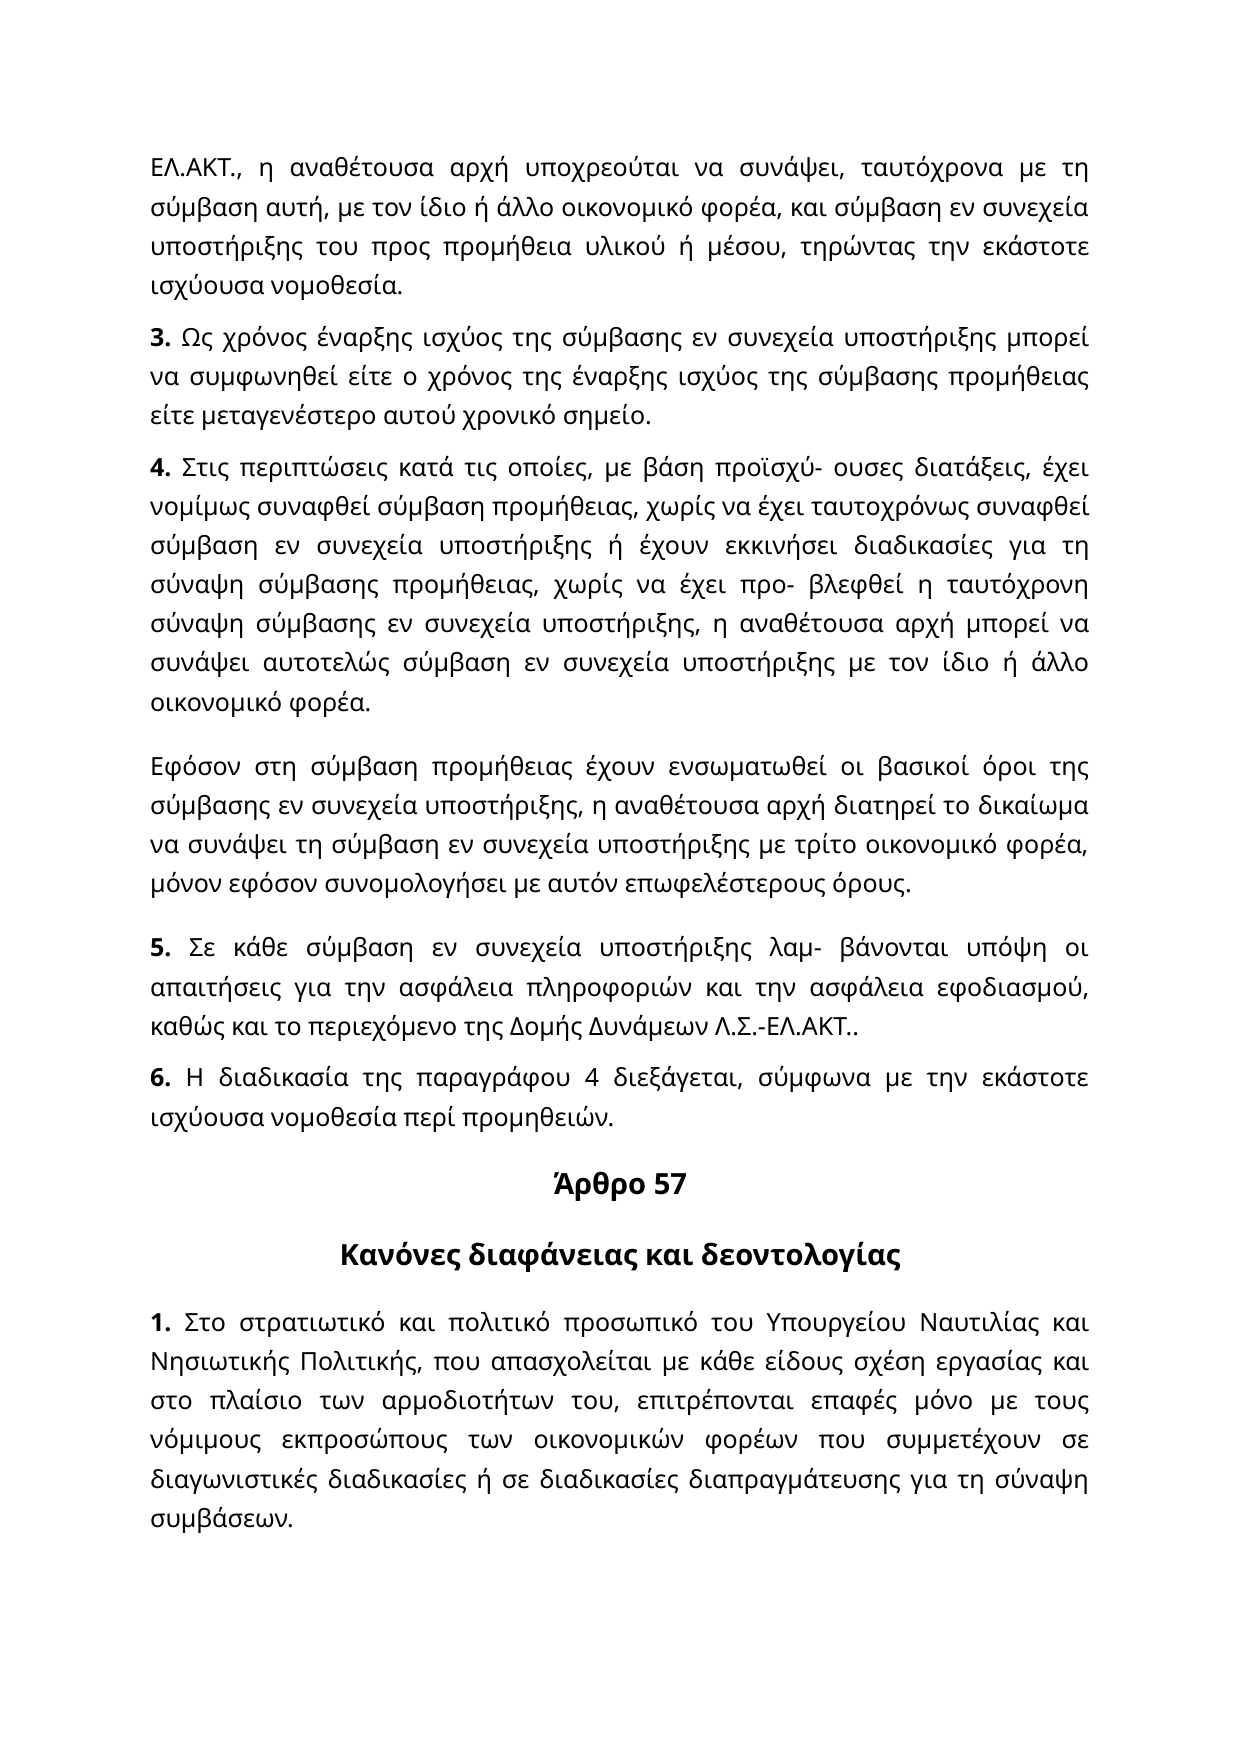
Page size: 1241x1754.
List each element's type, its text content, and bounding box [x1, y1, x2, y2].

text 5. Σε κάθε σύμβαση εν συνεχεία υποστήριξης λαμ- βάνονται υπόψη οι απαιτήσεις για την ασφάλεια πληροφοριών και την ασφάλεια εφοδιασμού, καθώς και το περιεχόμενο της Δομής Δυνάμεων Λ.Σ.-ΕΛ.ΑΚΤ.. [150, 930, 1090, 1042]
text 1. Στο στρατιωτικό και πολιτικό προσωπικό του Υπουργείου Ναυτιλίας και Νησιωτικής Πολιτικής, που απασχολείται με κάθε είδους σχέση εργασίας και στο πλαίσιο των αρμοδιοτήτων του, επιτρέπονται επαφές μόνο με τους νόμιμους εκπροσώπους των οικονομικών φορέων που συμμετέχουν σε διαγωνιστικές διαδικασίες ή σε διαδικασίες διαπραγμάτευσης για τη σύναψη συμβάσεων. [150, 1304, 1090, 1534]
text 6. Η διαδικασία της παραγράφου 4 διεξάγεται, σύμφωνα με την εκάστοτε ισχύουσα νομοθεσία περί προμηθειών. [150, 1060, 1090, 1133]
text ΕΛ.ΑΚΤ., η αναθέτουσα αρχή υποχρεούται να συνάψει, ταυτόχρονα με τη σύμβαση αυτή, με τον ίδιο ή άλλο οικονομικό φορέα, και σύμβαση εν συνεχεία υποστήριξης του προς προμήθεια υλικού ή μέσου, τηρώντας την εκάστοτε ισχύουσα νομοθεσία. [150, 150, 1090, 302]
text Εφόσον στη σύμβαση προμήθειας έχουν ενσωματωθεί οι βασικοί όροι της σύμβασης εν συνεχεία υποστήριξης, η αναθέτουσα αρχή διατηρεί το δικαίωμα να συνάψει τη σύμβαση εν συνεχεία υποστήριξης με τρίτο οικονομικό φορέα, μόνον εφόσον συνομολογήσει με αυτόν επωφελέστερους όρους. [150, 748, 1090, 900]
text 3. Ως χρόνος έναρξης ισχύος της σύμβασης εν συνεχεία υποστήριξης μπορεί να συμφωνηθεί είτε ο χρόνος της έναρξης ισχύος της σύμβασης προμήθειας είτε μεταγενέστερο αυτού χρονικό σημείο. [150, 319, 1090, 432]
subtitle Κανόνες διαφάνειας και δεοντολογίας [150, 1234, 1090, 1274]
text 4. Στις περιπτώσεις κατά τις οποίες, με βάση προϊσχύ- ουσες διατάξεις, έχει νομίμως συναφθεί σύμβαση προμήθειας, χωρίς να έχει ταυτοχρόνως συναφθεί σύμβαση εν συνεχεία υποστήριξης ή έχουν εκκινήσει διαδικασίες για τη σύναψη σύμβασης προμήθειας, χωρίς να έχει προ- βλεφθεί η ταυτόχρονη σύναψη σύμβασης εν συνεχεία υποστήριξης, η αναθέτουσα αρχή μπορεί να συνάψει αυτοτελώς σύμβαση εν συνεχεία υποστήριξης με τον ίδιο ή άλλο οικονομικό φορέα. [150, 449, 1090, 718]
subtitle Άρθρο 57 [150, 1163, 1090, 1203]
